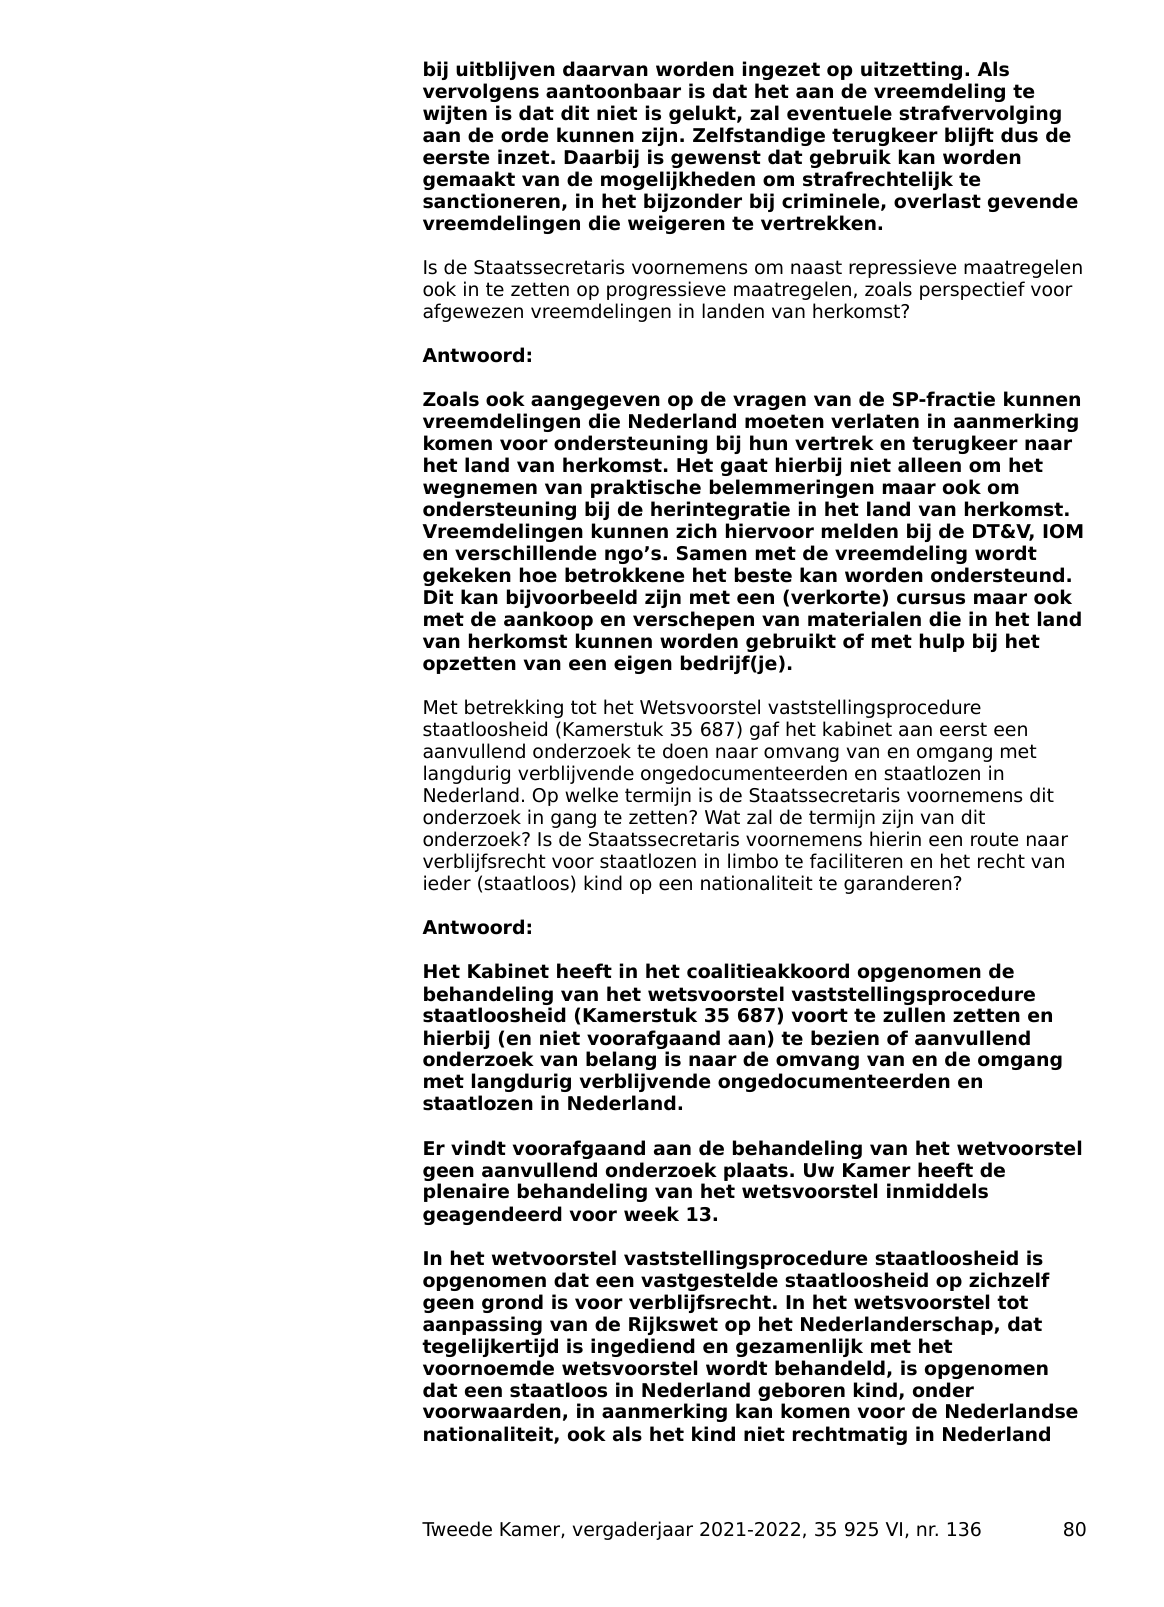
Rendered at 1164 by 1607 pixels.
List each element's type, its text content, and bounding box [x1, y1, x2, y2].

text Met betrekking tot het Wetsvoorstel vaststellingsprocedure staatloosheid (Kamerstuk 35 687) gaf het kabinet aan eerst een aanvullend onderzoek te doen naar omvang van en omgang met langdurig verblijvende ongedocumenteerden en staatlozen in Nederland. Op welke termijn is de Staatssecretaris voornemens dit onderzoek in gang te zetten? Wat zal de termijn zijn van dit onderzoek? Is de Staatssecretaris voornemens hierin een route naar verblijfsrecht voor staatlozen in limbo te faciliteren en het recht van ieder (staatloos) kind op een nationaliteit te garanderen? [422, 697, 1087, 895]
text Het Kabinet heeft in het coalitieakkoord opgenomen de behandeling van het wetsvoorstel vaststellingsprocedure staatloosheid (Kamerstuk 35 687) voort te zullen zetten en hierbij (en niet voorafgaand aan) te bezien of aanvullend onderzoek van belang is naar de omvang van en de omgang met langdurig verblijvende ongedocumenteerden en staatlozen in Nederland. [422, 961, 1087, 1115]
subtitle Antwoord: [422, 917, 1087, 939]
subtitle Antwoord: [422, 345, 1087, 367]
text In het wetvoorstel vaststellingsprocedure staatloosheid is opgenomen dat een vastgestelde staatloosheid op zichzelf geen grond is voor verblijfsrecht. In het wetsvoorstel tot aanpassing van de Rijkswet op het Nederlanderschap, dat tegelijkertijd is ingediend en gezamenlijk met het voornoemde wetsvoorstel wordt behandeld, is opgenomen dat een staatloos in Nederland geboren kind, onder voorwaarden, in aanmerking kan komen voor de Nederlandse nationaliteit, ook als het kind niet rechtmatig in Nederland [422, 1248, 1087, 1445]
text Er vindt voorafgaand aan de behandeling van het wetvoorstel geen aanvullend onderzoek plaats. Uw Kamer heeft de plenaire behandeling van het wetsvoorstel inmiddels geagendeerd voor week 13. [422, 1137, 1087, 1225]
text Is de Staatssecretaris voornemens om naast repressieve maatregelen ook in te zetten op progressieve maatregelen, zoals perspectief voor afgewezen vreemdelingen in landen van herkomst? [422, 257, 1087, 323]
text Zoals ook aangegeven op de vragen van de SP-fractie kunnen vreemdelingen die Nederland moeten verlaten in aanmerking komen voor ondersteuning bij hun vertrek en terugkeer naar het land van herkomst. Het gaat hierbij niet alleen om het wegnemen van praktische belemmeringen maar ook om ondersteuning bij de herintegratie in het land van herkomst. Vreemdelingen kunnen zich hiervoor melden bij de DT&V, IOM en verschillende ngo’s. Samen met de vreemdeling wordt gekeken hoe betrokkene het beste kan worden ondersteund. Dit kan bijvoorbeeld zijn met een (verkorte) cursus maar ook met de aankoop en verschepen van materialen die in het land van herkomst kunnen worden gebruikt of met hulp bij het opzetten van een eigen bedrijf(je). [422, 389, 1087, 675]
text bij uitblijven daarvan worden ingezet op uitzetting. Als vervolgens aantoonbaar is dat het aan de vreemdeling te wijten is dat dit niet is gelukt, zal eventuele strafvervolging aan de orde kunnen zijn. Zelfstandige terugkeer blijft dus de eerste inzet. Daarbij is gewenst dat gebruik kan worden gemaakt van de mogelijkheden om strafrechtelijk te sanctioneren, in het bijzonder bij criminele, overlast gevende vreemdelingen die weigeren te vertrekken. [422, 59, 1087, 235]
